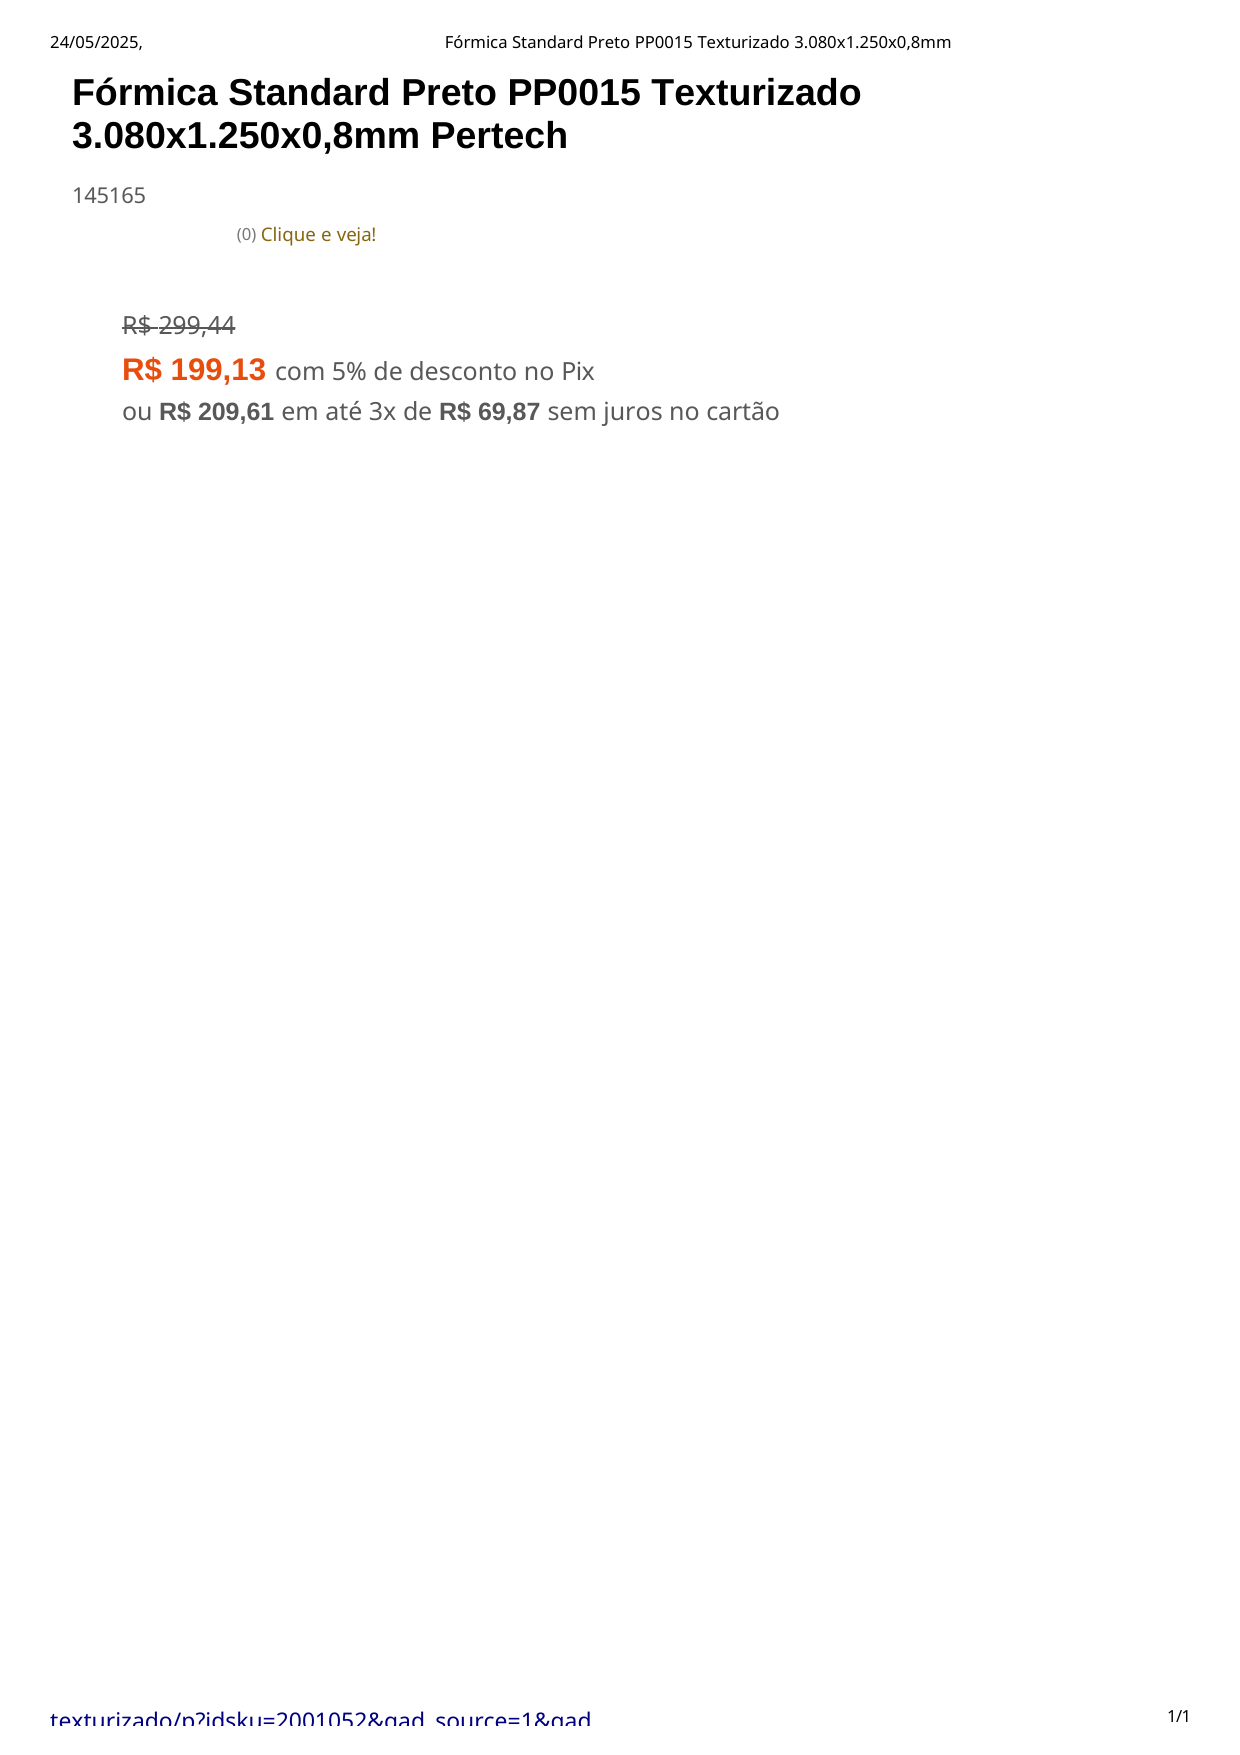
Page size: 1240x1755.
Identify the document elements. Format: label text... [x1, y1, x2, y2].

text 145165 [72, 180, 1181, 209]
text ou R$ 209,61 em até 3x de R$ 69,87 sem juros no cartão [122, 394, 1181, 428]
text R$ 199,13 com 5% de desconto no Pix [122, 351, 1181, 388]
text (0) Clique e veja! [237, 222, 1181, 247]
subtitle Fórmica Standard Preto PP0015 Texturizado 3.080x1.250x0,8mm Pertech [72, 71, 1181, 157]
text R$ 299,44 [122, 308, 1181, 342]
